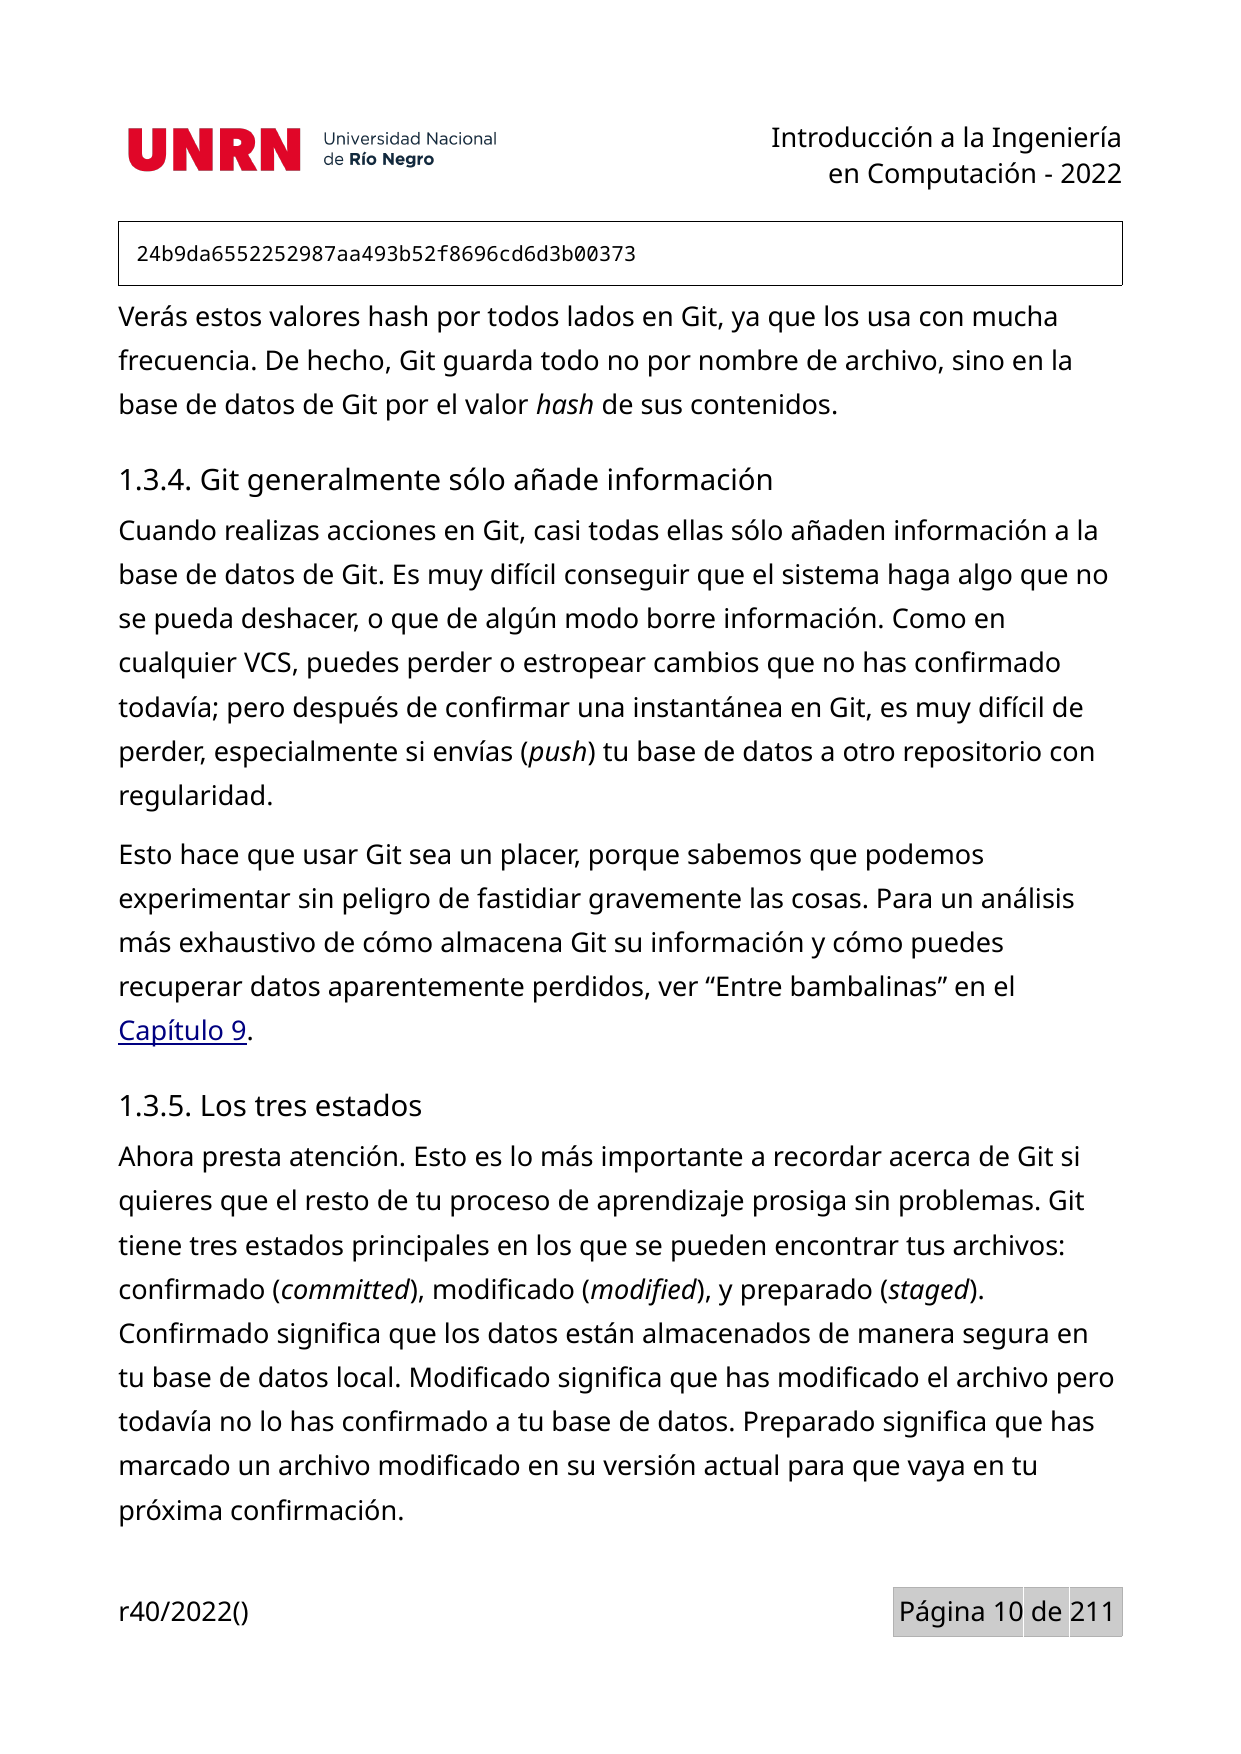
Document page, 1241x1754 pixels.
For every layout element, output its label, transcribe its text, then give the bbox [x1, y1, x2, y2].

picture [118, 118, 505, 180]
subtitle 1.3.5. Los tres estados [118, 1085, 1122, 1125]
text Esto hace que usar Git sea un placer, porque sabemos que podemos experimentar sin peligro de fastidiar gravemente las cosas. Para un análisis más exhaustivo de cómo almacena Git su información y cómo puedes recuperar datos aparentemente perdidos, ver “Entre bambalinas” en el Capítulo 9. [118, 835, 1122, 1049]
text Cuando realizas acciones en Git, casi todas ellas sólo añaden información a la base de datos de Git. Es muy difícil conseguir que el sistema haga algo que no se pueda deshacer, o que de algún modo borre información. Como en cualquier VCS, puedes perder o estropear cambios que no has confirmado todavía; pero después de confirmar una instantánea en Git, es muy difícil de perder, especialmente si envías (push) tu base de datos a otro repositorio con regularidad. [118, 511, 1122, 813]
text 24b9da6552252987aa493b52f8696cd6d3b00373 [119, 222, 1122, 285]
subtitle 1.3.4. Git generalmente sólo añade información [118, 459, 1122, 499]
text Verás estos valores hash por todos lados en Git, ya que los usa con mucha frecuencia. De hecho, Git guarda todo no por nombre de archivo, sino en la base de datos de Git por el valor hash de sus contenidos. [118, 297, 1122, 422]
text Ahora presta atención. Esto es lo más importante a recordar acerca de Git si quieres que el resto de tu proceso de aprendizaje prosiga sin problemas. Git tiene tres estados principales en los que se pueden encontrar tus archivos: confirmado (committed), modificado (modified), y preparado (staged). Confirmado significa que los datos están almacenados de manera segura en tu base de datos local. Modificado significa que has modificado el archivo pero todavía no lo has confirmado a tu base de datos. Preparado significa que has marcado un archivo modificado en su versión actual para que vaya en tu próxima confirmación. [118, 1138, 1122, 1528]
